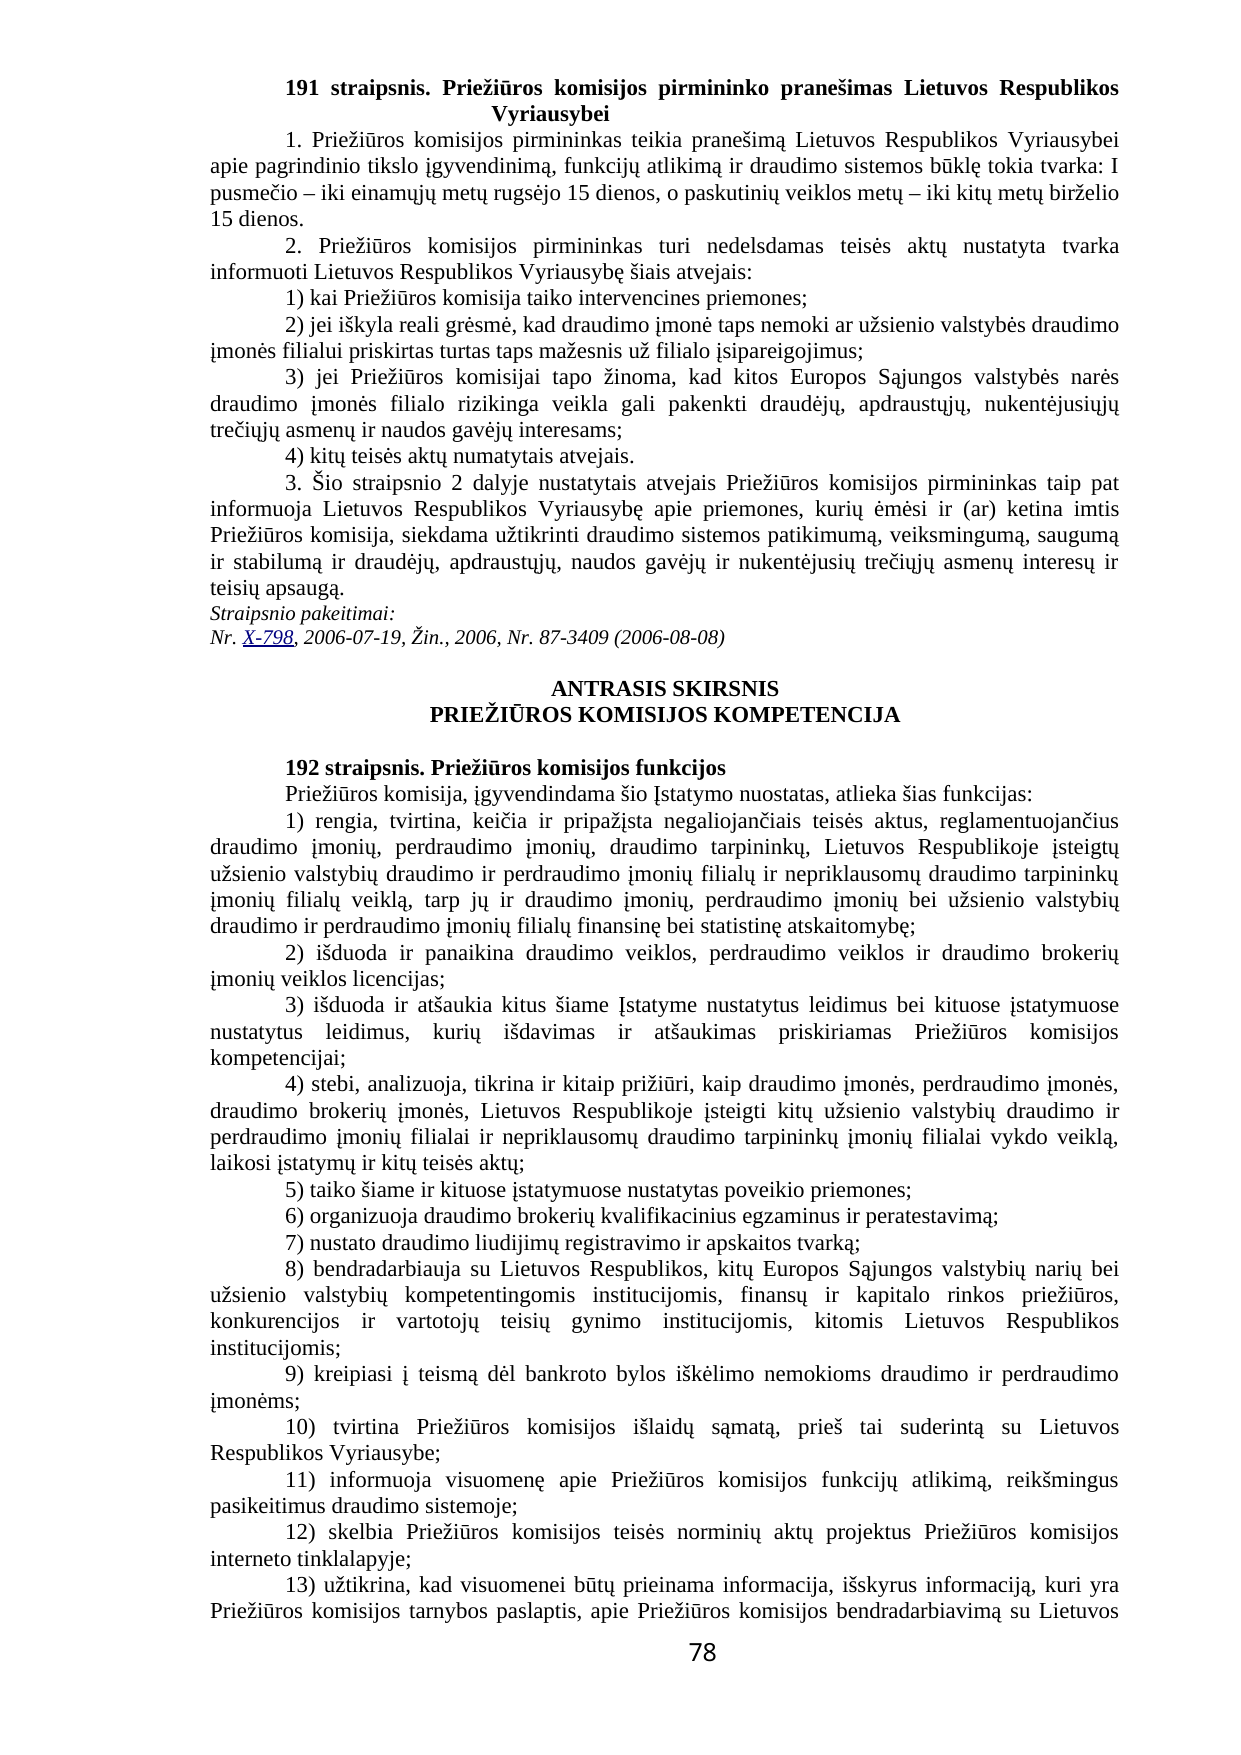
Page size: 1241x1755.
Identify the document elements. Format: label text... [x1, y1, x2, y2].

text Priežiūros komisija, įgyvendindama šio Įstatymo nuostatas, atlieka šias funkcijas: [210, 781, 1120, 807]
text 2) išduoda ir panaikina draudimo veiklos, perdraudimo veiklos ir draudimo brokerių įmonių veiklos licencijas; [210, 939, 1120, 991]
text 3) jei Priežiūros komisijai tapo žinoma, kad kitos Europos Sąjungos valstybės narės draudimo įmonės filialo rizikinga veikla gali pakenkti draudėjų, apdraustųjų, nukentėjusiųjų trečiųjų asmenų ir naudos gavėjų interesams; [210, 363, 1120, 442]
text 2. Priežiūros komisijos pirmininkas turi nedelsdamas teisės aktų nustatyta tvarka informuoti Lietuvos Respublikos Vyriausybę šiais atvejais: [210, 232, 1120, 284]
text 191 straipsnis. Priežiūros komisijos pirmininko pranešimas Lietuvos Respublikos Vyriausybei [285, 73, 1120, 126]
text 3. Šio straipsnio 2 dalyje nustatytais atvejais Priežiūros komisijos pirmininkas taip pat informuoja Lietuvos Respublikos Vyriausybę apie priemones, kurių ėmėsi ir (ar) ketina imtis Priežiūros komisija, siekdama užtikrinti draudimo sistemos patikimumą, veiksmingumą, saugumą ir stabilumą ir draudėjų, apdraustųjų, naudos gavėjų ir nukentėjusių trečiųjų asmenų interesų ir teisių apsaugą. [210, 469, 1120, 601]
text 7) nustato draudimo liudijimų registravimo ir apskaitos tvarką; [210, 1228, 1120, 1255]
text Straipsnio pakeitimai: [210, 601, 1120, 625]
text 9) kreipiasi į teismą dėl bankroto bylos iškėlimo nemokioms draudimo ir perdraudimo įmonėms; [210, 1360, 1120, 1413]
text 8) bendradarbiauja su Lietuvos Respublikos, kitų Europos Sąjungos valstybių narių bei užsienio valstybių kompetentingomis institucijomis, finansų ir kapitalo rinkos priežiūros, konkurencijos ir vartotojų teisių gynimo institucijomis, kitomis Lietuvos Respublikos institucijomis; [210, 1255, 1120, 1360]
text 4) stebi, analizuoja, tikrina ir kitaip prižiūri, kaip draudimo įmonės, perdraudimo įmonės, draudimo brokerių įmonės, Lietuvos Respublikoje įsteigti kitų užsienio valstybių draudimo ir perdraudimo įmonių filialai ir nepriklausomų draudimo tarpininkų įmonių filialai vykdo veiklą, laikosi įstatymų ir kitų teisės aktų; [210, 1070, 1120, 1176]
text Nr. X-798, 2006-07-19, Žin., 2006, Nr. 87-3409 (2006-08-08) [210, 625, 1120, 649]
text 1) rengia, tvirtina, keičia ir pripažįsta negaliojančiais teisės aktus, reglamentuojančius draudimo įmonių, perdraudimo įmonių, draudimo tarpininkų, Lietuvos Respublikoje įsteigtų užsienio valstybių draudimo ir perdraudimo įmonių filialų ir nepriklausomų draudimo tarpininkų įmonių filialų veiklą, tarp jų ir draudimo įmonių, perdraudimo įmonių bei užsienio valstybių draudimo ir perdraudimo įmonių filialų finansinę bei statistinę atskaitomybę; [210, 807, 1120, 939]
text 11) informuoja visuomenę apie Priežiūros komisijos funkcijų atlikimą, reikšmingus pasikeitimus draudimo sistemoje; [210, 1466, 1120, 1518]
text 13) užtikrina, kad visuomenei būtų prieinama informacija, išskyrus informaciją, kuri yra Priežiūros komisijos tarnybos paslaptis, apie Priežiūros komisijos bendradarbiavimą su Lietuvos [210, 1571, 1120, 1624]
subtitle 192 straipsnis. Priežiūros komisijos funkcijos [210, 754, 1120, 781]
text 1. Priežiūros komisijos pirmininkas teikia pranešimą Lietuvos Respublikos Vyriausybei apie pagrindinio tikslo įgyvendinimą, funkcijų atlikimą ir draudimo sistemos būklę tokia tvarka: I pusmečio – iki einamųjų metų rugsėjo 15 dienos, o paskutinių veiklos metų – iki kitų metų birželio 15 dienos. [210, 126, 1120, 232]
text 5) taiko šiame ir kituose įstatymuose nustatytas poveikio priemones; [210, 1176, 1120, 1202]
text 3) išduoda ir atšaukia kitus šiame Įstatyme nustatytus leidimus bei kituose įstatymuose nustatytus leidimus, kurių išdavimas ir atšaukimas priskiriamas Priežiūros komisijos kompetencijai; [210, 991, 1120, 1070]
text 2) jei iškyla reali grėsmė, kad draudimo įmonė taps nemoki ar užsienio valstybės draudimo įmonės filialui priskirtas turtas taps mažesnis už filialo įsipareigojimus; [210, 311, 1120, 363]
text 12) skelbia Priežiūros komisijos teisės norminių aktų projektus Priežiūros komisijos interneto tinklalapyje; [210, 1518, 1120, 1571]
text 6) organizuoja draudimo brokerių kvalifikacinius egzaminus ir peratestavimą; [210, 1202, 1120, 1228]
subtitle ANTRASIS SKIRSNIS [210, 675, 1120, 701]
text 1) kai Priežiūros komisija taiko intervencines priemones; [210, 284, 1120, 311]
text 4) kitų teisės aktų numatytais atvejais. [210, 442, 1120, 469]
text PRIEŽIŪROS KOMISIJOS KOMPETENCIJA [210, 701, 1120, 728]
text 10) tvirtina Priežiūros komisijos išlaidų sąmatą, prieš tai suderintą su Lietuvos Respublikos Vyriausybe; [210, 1413, 1120, 1466]
